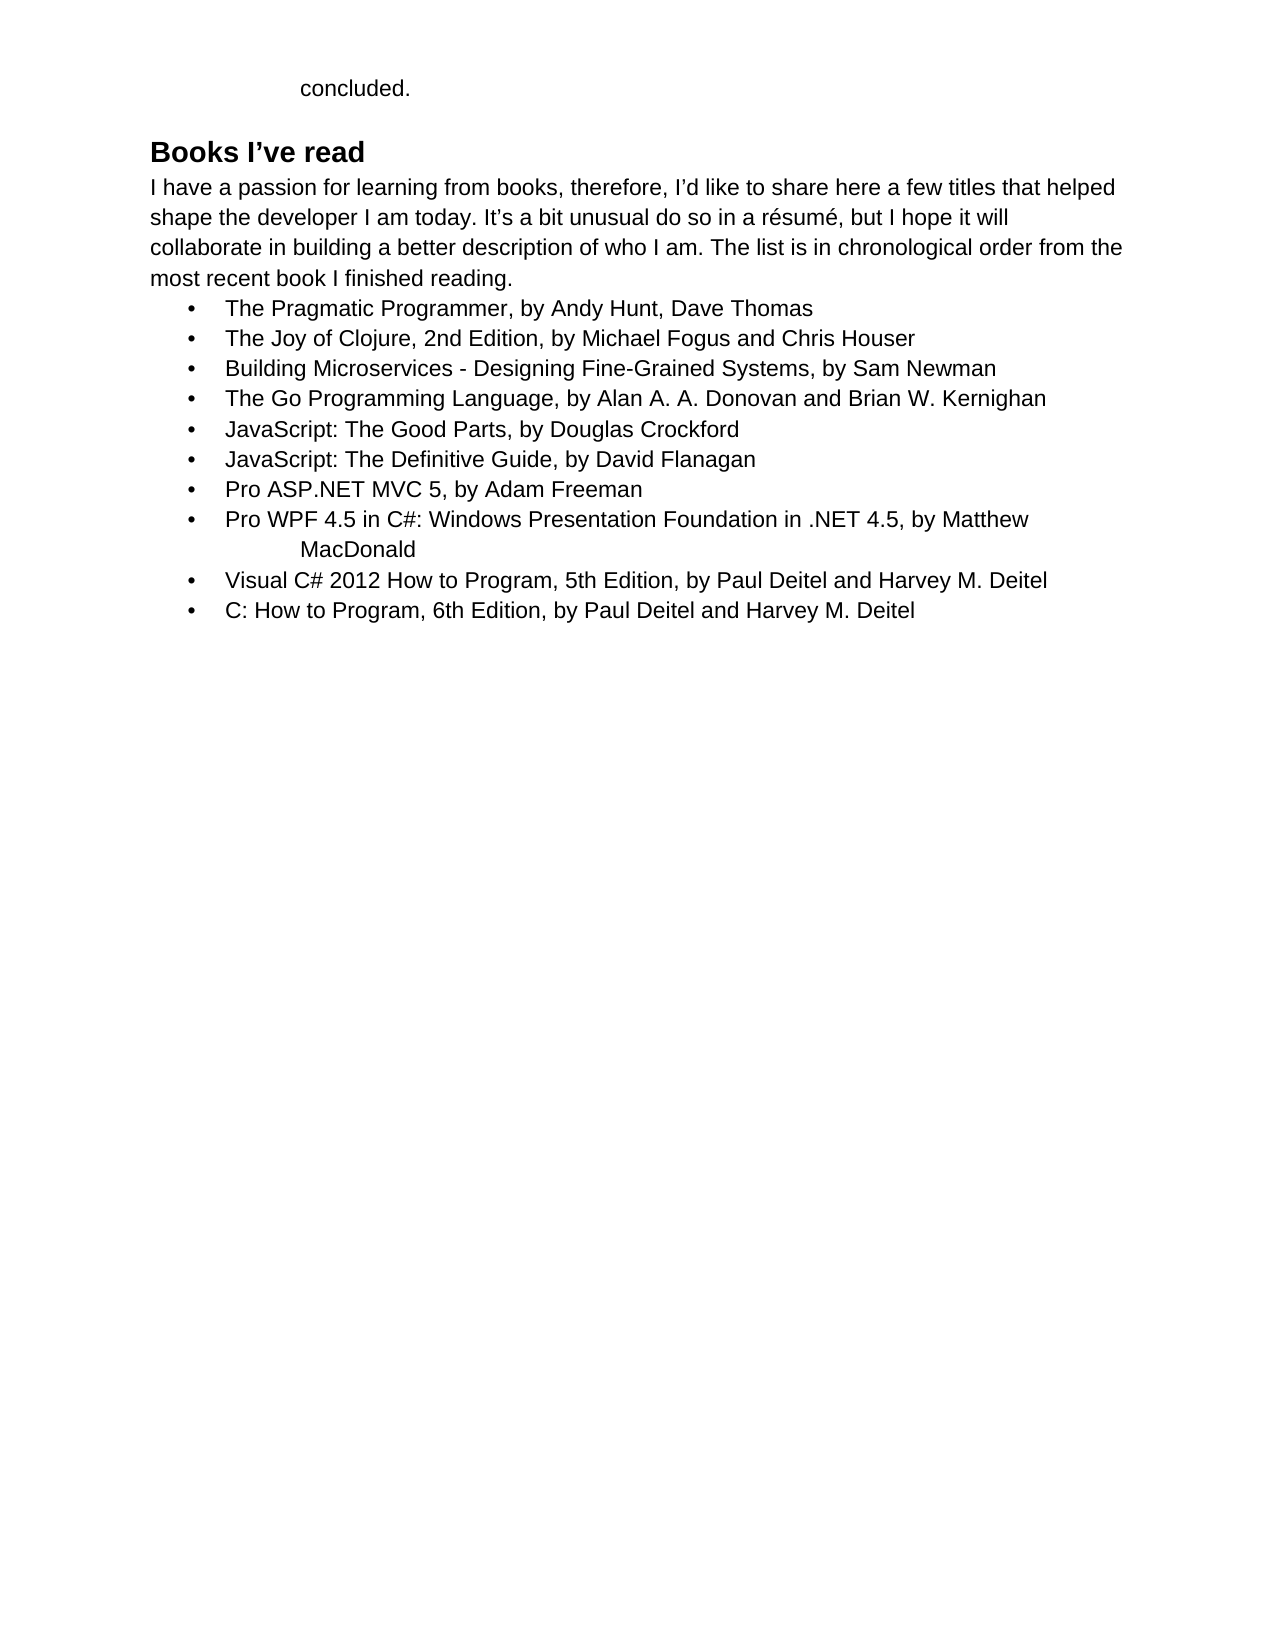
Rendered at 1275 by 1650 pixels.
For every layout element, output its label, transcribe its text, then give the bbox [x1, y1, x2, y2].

list The Joy of Clojure, 2nd Edition, by Michael Fogus and Chris Houser [187, 325, 1125, 351]
list Building Microservices - Designing Fine-Grained Systems, by Sam Newman [187, 355, 1125, 382]
list C: How to Program, 6th Edition, by Paul Deitel and Harvey M. Deitel [187, 597, 1125, 623]
list Pro WPF 4.5 in C#: Windows Presentation Foundation in .NET 4.5, by Matthew MacDonald [187, 506, 1125, 563]
list Visual C# 2012 How to Program, 5th Edition, by Paul Deitel and Harvey M. Deitel [187, 567, 1125, 593]
list The Go Programming Language, by Alan A. A. Donovan and Brian W. Kernighan [187, 385, 1125, 412]
list concluded. [187, 75, 1125, 101]
list Pro ASP.NET MVC 5, by Adam Freeman [187, 476, 1125, 502]
list JavaScript: The Definitive Guide, by David Flanagan [187, 446, 1125, 472]
list JavaScript: The Good Parts, by Douglas Crockford [187, 416, 1125, 442]
list The Pragmatic Programmer, by Andy Hunt, Dave Thomas [187, 295, 1125, 321]
text I have a passion for learning from books, therefore, I’d like to share here a few titles that helped shape the developer I am today. It’s a bit unusual do so in a résumé, but I hope it will collaborate in building a better description of who I am. The list is in chronological order from the most recent book I finished reading. [150, 174, 1125, 291]
text Books I’ve read [150, 135, 1125, 169]
